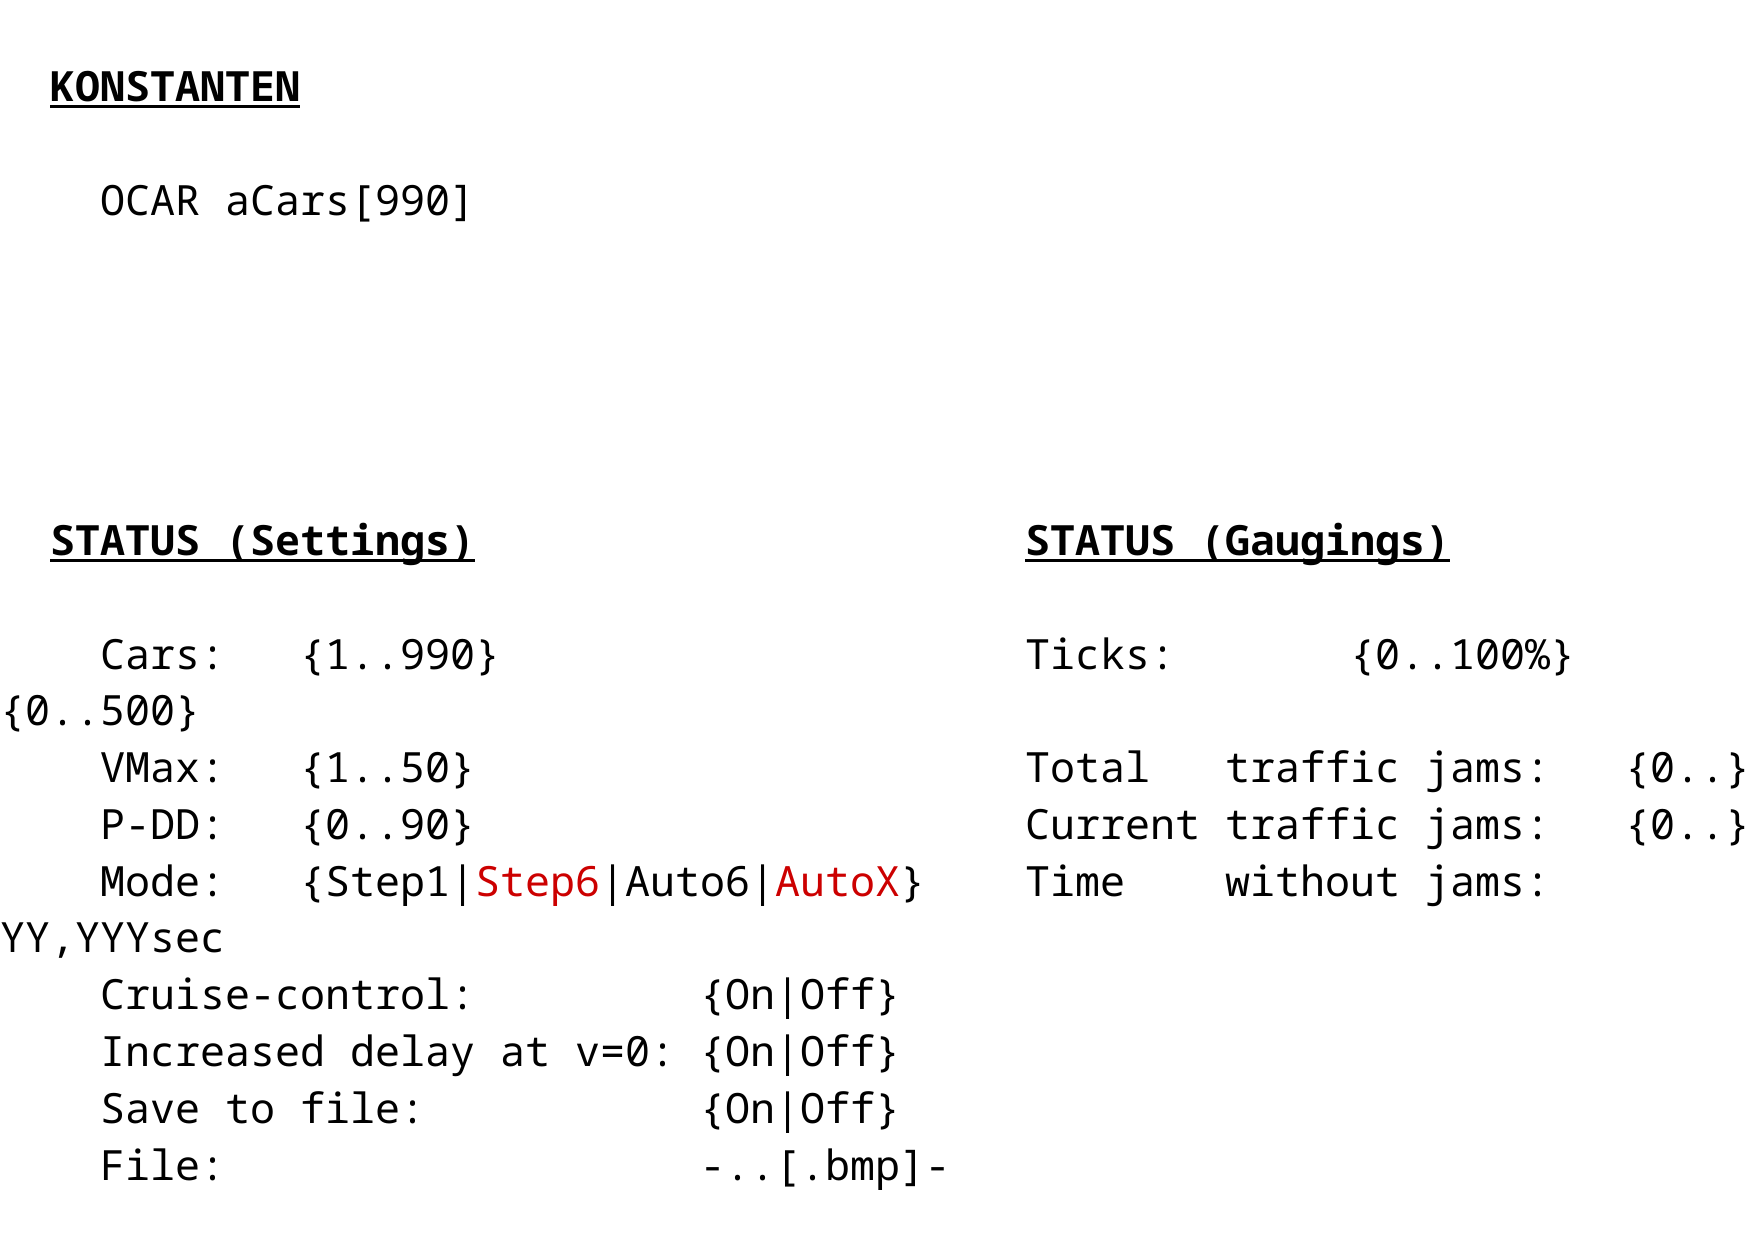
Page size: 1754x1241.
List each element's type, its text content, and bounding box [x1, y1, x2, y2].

text KONSTANTEN [0, 57, 1754, 113]
text Save to file: {On|Off} [0, 1079, 1754, 1135]
text OCAR aCars[990] [0, 170, 1754, 227]
text Increased delay at v=0: {On|Off} [0, 1022, 1754, 1079]
text Cars: {1..990} Ticks: {0..100%} {0..500} [0, 624, 1754, 738]
text File: -..[.bmp]- [0, 1135, 1754, 1192]
text P-DD: {0..90} Current traffic jams: {0..} [0, 795, 1754, 852]
text STATUS (Settings) STATUS (Gaugings) [0, 511, 1754, 568]
text Cruise-control: {On|Off} [0, 965, 1754, 1022]
text Mode: {Step1|Step6|Auto6|AutoX} Time without jams: YY,YYYsec [0, 852, 1754, 965]
text VMax: {1..50} Total traffic jams: {0..} [0, 738, 1754, 795]
